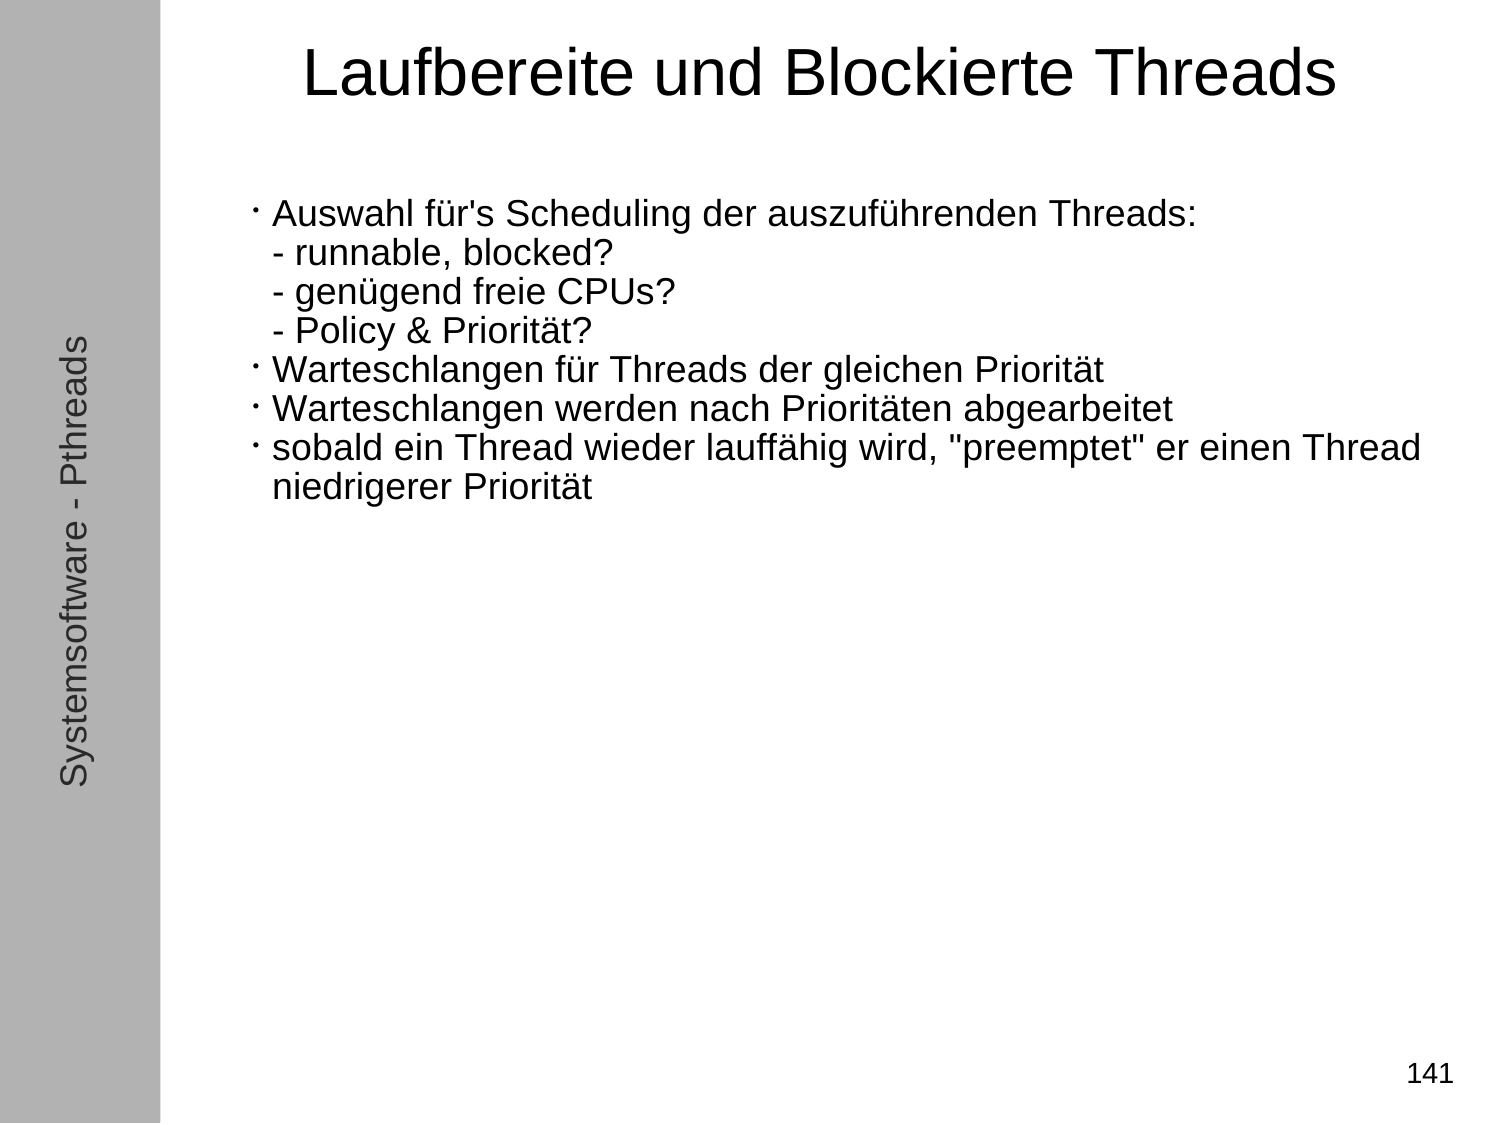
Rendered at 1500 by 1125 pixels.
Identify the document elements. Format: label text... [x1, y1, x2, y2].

text_box Laufbereite und Blockierte Threads [217, 27, 1425, 123]
text_box Auswahl für's Scheduling der auszuführenden Threads: - runnable, blocked? - genügend freie CPUs? - Policy & Priorität? Warteschlangen für Threads der gleichen Priorität Warteschlangen werden nach Prioritäten abgearbeitet sobald ein Thread wieder lauffähig wird, "preemptet" er einen Thread niedrigerer Priorität [237, 187, 1448, 1091]
text_box [1406, 1057, 1472, 1106]
text_box Systemsoftware - Pthreads [47, 1, 121, 1124]
text_box [0, 0, 160, 1123]
